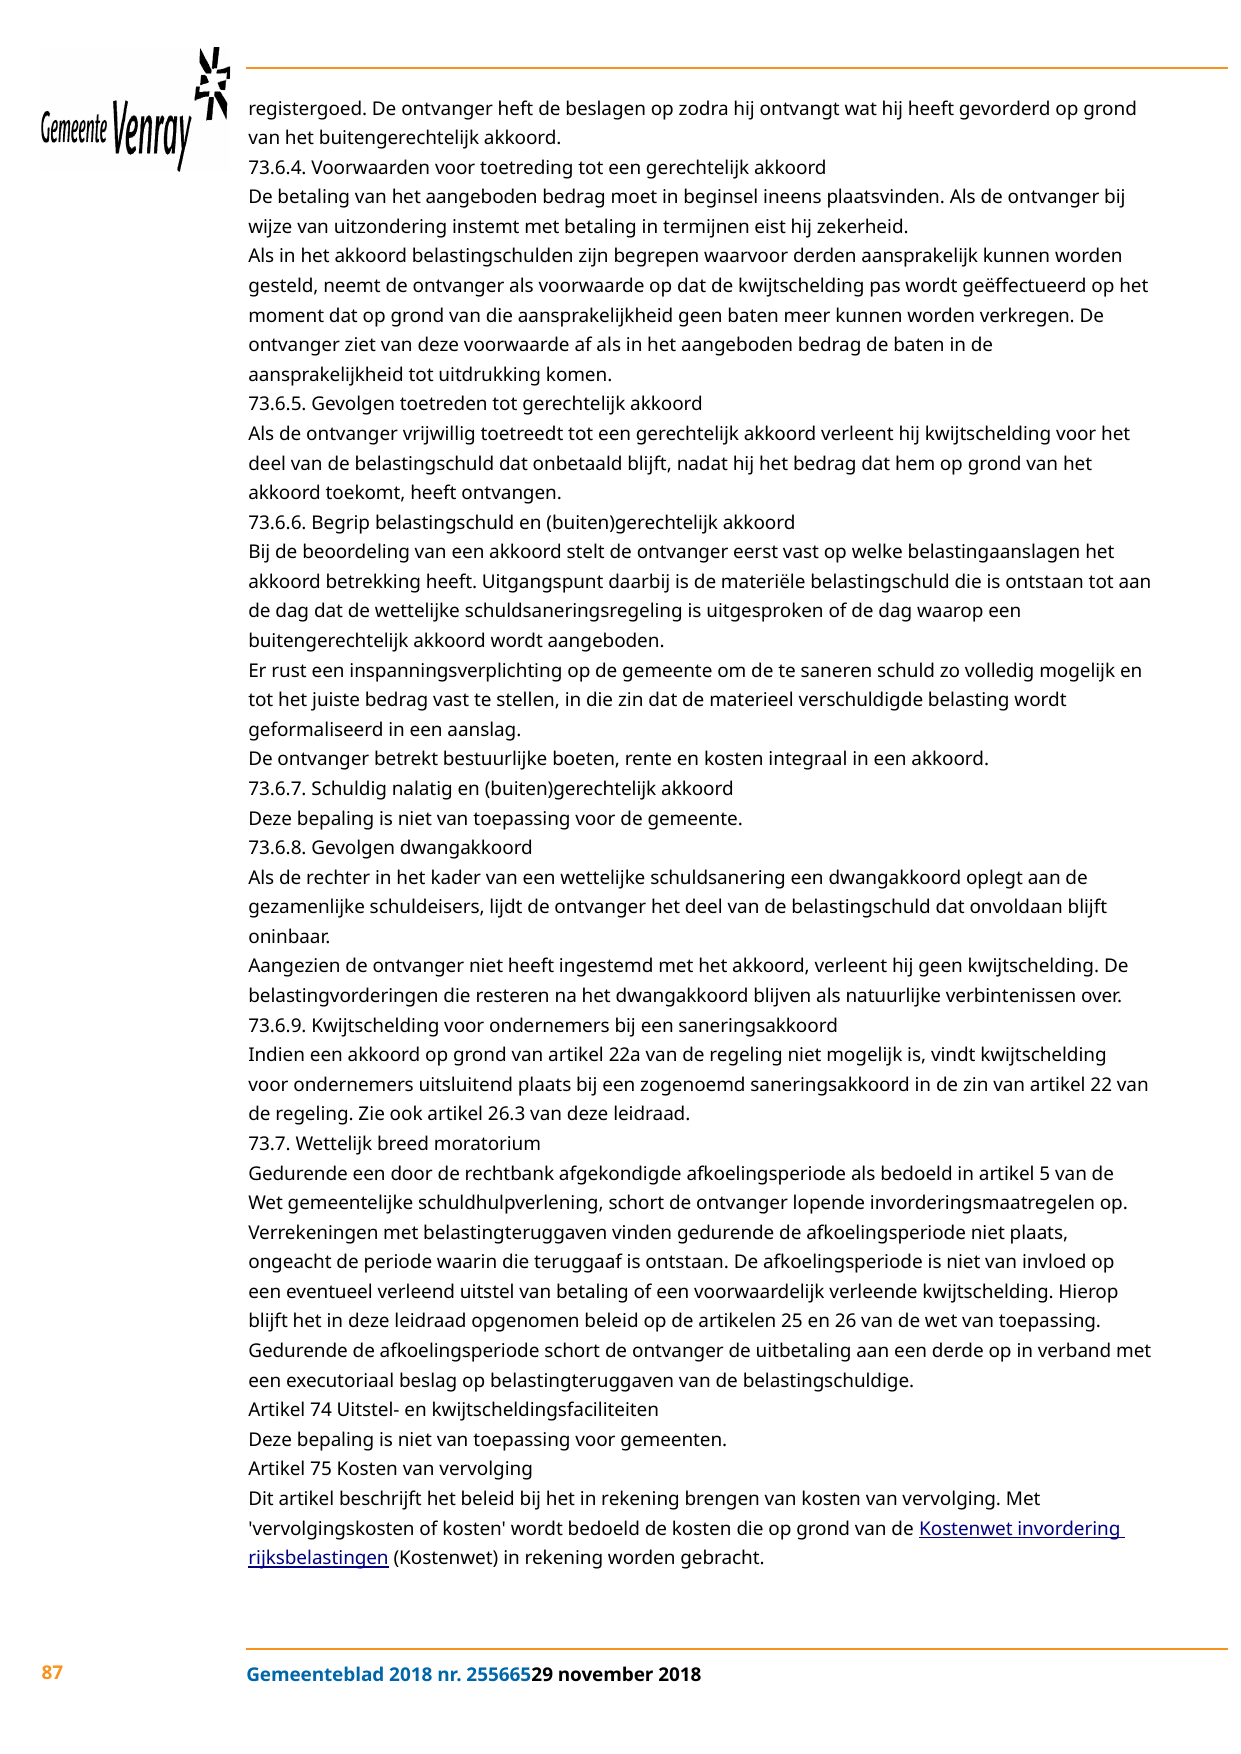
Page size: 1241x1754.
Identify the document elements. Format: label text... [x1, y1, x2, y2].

text 73.6.9. Kwijtschelding voor ondernemers bij een saneringsakkoord [248, 1012, 1152, 1038]
text Als de ontvanger vrijwillig toetreedt tot een gerechtelijk akkoord verleent hij kwijtschelding voor het deel van de belastingschuld dat onbetaald blijft, nadat hij het bedrag dat hem op grond van het akkoord toekomt, heeft ontvangen. [248, 420, 1152, 505]
text 73.7. Wettelijk breed moratorium [248, 1130, 1152, 1156]
text Deze bepaling is niet van toepassing voor de gemeente. [248, 805, 1152, 831]
text 73.6.7. Schuldig nalatig en (buiten)gerechtelijk akkoord [248, 775, 1152, 801]
text Als de rechter in het kader van een wettelijke schuldsanering een dwangakkoord oplegt aan de gezamenlijke schuldeisers, lijdt de ontvanger het deel van de belastingschuld dat onvoldaan blijft oninbaar. [248, 864, 1152, 949]
text Bij de beoordeling van een akkoord stelt de ontvanger eerst vast op welke belastingaanslagen het akkoord betrekking heeft. Uitgangspunt daarbij is de materiële belastingschuld die is ontstaan tot aan de dag dat de wettelijke schuldsaneringsregeling is uitgesproken of de dag waarop een buitengerechtelijk akkoord wordt aangeboden. [248, 538, 1152, 653]
text Als in het akkoord belastingschulden zijn begrepen waarvoor derden aansprakelijk kunnen worden gesteld, neemt de ontvanger als voorwaarde op dat de kwijtschelding pas wordt geëffectueerd op het moment dat op grond van die aansprakelijkheid geen baten meer kunnen worden verkregen. De ontvanger ziet van deze voorwaarde af als in het aangeboden bedrag de baten in de aansprakelijkheid tot uitdrukking komen. [248, 243, 1152, 387]
text 73.6.8. Gevolgen dwangakkoord [248, 834, 1152, 860]
text 73.6.4. Voorwaarden voor toetreding tot een gerechtelijk akkoord [248, 154, 1152, 180]
text Dit artikel beschrijft het beleid bij het in rekening brengen van kosten van vervolging. Met 'vervolgingskosten of kosten' wordt bedoeld de kosten die op grond van de Kostenwet invordering rijksbelastingen (Kostenwet) in rekening worden gebracht. [248, 1485, 1152, 1570]
text registergoed. De ontvanger heft de beslagen op zodra hij ontvangt wat hij heeft gevorderd op grond van het buitengerechtelijk akkoord. [248, 95, 1152, 150]
text 73.6.6. Begrip belastingschuld en (buiten)gerechtelijk akkoord [248, 509, 1152, 535]
text Artikel 74 Uitstel- en kwijtscheldingsfaciliteiten [248, 1396, 1152, 1422]
text Indien een akkoord op grond van artikel 22a van de regeling niet mogelijk is, vindt kwijtschelding voor ondernemers uitsluitend plaats bij een zogenoemd saneringsakkoord in de zin van artikel 22 van de regeling. Zie ook artikel 26.3 van deze leidraad. [248, 1041, 1152, 1126]
text Artikel 75 Kosten van vervolging [248, 1456, 1152, 1481]
text De ontvanger betrekt bestuurlijke boeten, rente en kosten integraal in een akkoord. [248, 746, 1152, 771]
text Aangezien de ontvanger niet heeft ingestemd met het akkoord, verleent hij geen kwijtschelding. De belastingvorderingen die resteren na het dwangakkoord blijven als natuurlijke verbintenissen over. [248, 953, 1152, 1008]
text Er rust een inspanningsverplichting op de gemeente om de te saneren schuld zo volledig mogelijk en tot het juiste bedrag vast te stellen, in die zin dat de materieel verschuldigde belasting wordt geformaliseerd in een aanslag. [248, 657, 1152, 742]
text De betaling van het aangeboden bedrag moet in beginsel ineens plaatsvinden. Als de ontvanger bij wijze van uitzondering instemt met betaling in termijnen eist hij zekerheid. [248, 183, 1152, 239]
text 73.6.5. Gevolgen toetreden tot gerechtelijk akkoord [248, 391, 1152, 416]
picture [41, 47, 231, 172]
text Gedurende een door de rechtbank afgekondigde afkoelingsperiode als bedoeld in artikel 5 van de Wet gemeentelijke schuldhulpverlening, schort de ontvanger lopende invorderingsmaatregelen op. Verrekeningen met belastingteruggaven vinden gedurende de afkoelingsperiode niet plaats, ongeacht de periode waarin die teruggaaf is ontstaan. De afkoelingsperiode is niet van invloed op een eventueel verleend uitstel van betaling of een voorwaardelijk verleende kwijtschelding. Hierop blijft het in deze leidraad opgenomen beleid op de artikelen 25 en 26 van de wet van toepassing. Gedurende de afkoelingsperiode schort de ontvanger de uitbetaling aan een derde op in verband met een executoriaal beslag op belastingteruggaven van de belastingschuldige. [248, 1160, 1152, 1393]
text Deze bepaling is niet van toepassing voor gemeenten. [248, 1426, 1152, 1452]
